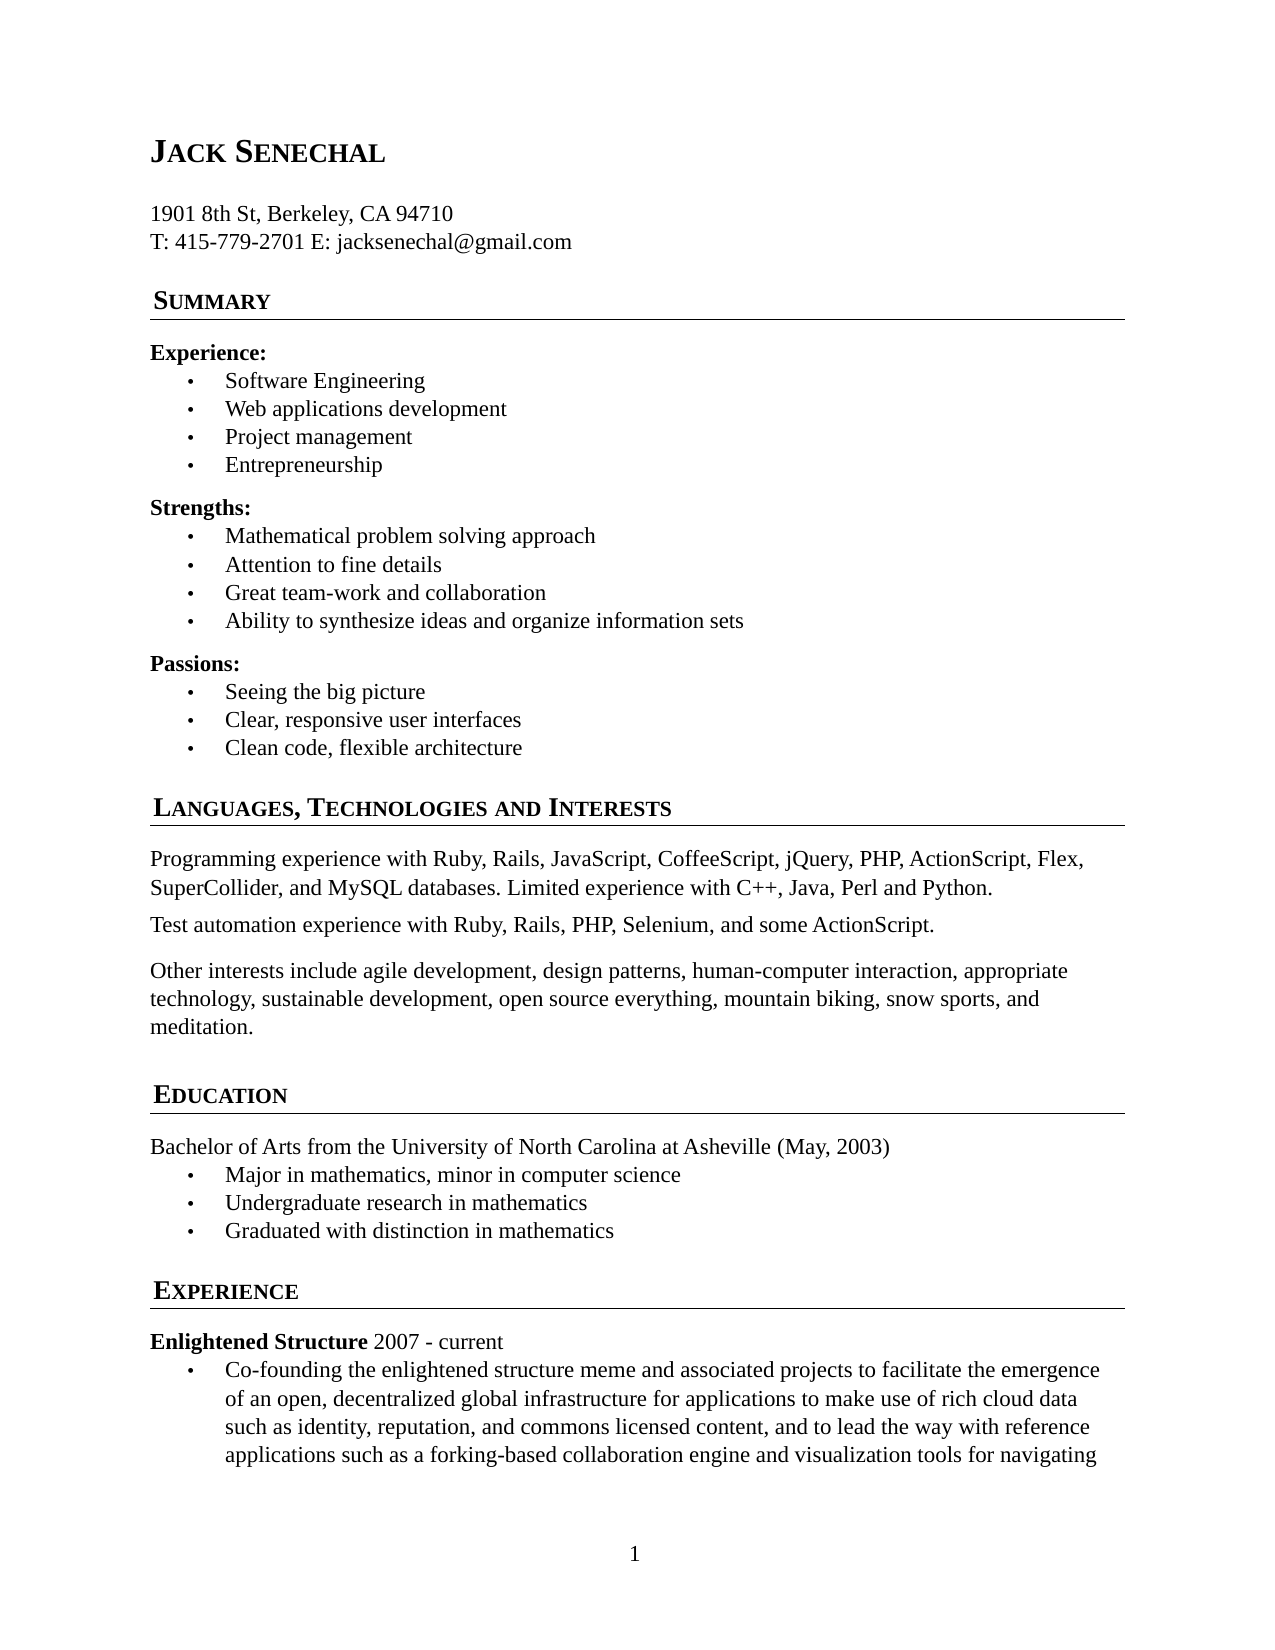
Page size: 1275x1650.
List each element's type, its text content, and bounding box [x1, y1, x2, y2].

list Clean code, flexible architecture [187, 734, 1125, 761]
list Attention to fine details [187, 551, 1125, 577]
text 1901 8th St, Berkeley, CA 94710 T: 415-779-2701 E: jacksenechal@gmail.com [150, 200, 1125, 254]
text Test automation experience with Ruby, Rails, PHP, Selenium, and some ActionScript. [150, 911, 1125, 937]
list Seeing the big picture [187, 678, 1125, 704]
list Software Engineering [187, 367, 1125, 393]
subtitle Summary [150, 281, 1125, 319]
subtitle Education [150, 1076, 1125, 1113]
list Graduated with distinction in mathematics [187, 1217, 1125, 1244]
list Co-founding the enlightened structure meme and associated projects to facilitate the emergence of an open, decentralized global infrastructure for applications to make use of rich cloud data such as identity, reputation, and commons licensed content, and to lead the way with reference applications such as a forking-based collaboration engine and visualization tools for navigating [187, 1357, 1125, 1467]
text Other interests include agile development, design patterns, human-computer interaction, appropriate technology, sustainable development, open source everything, mountain biking, snow sports, and meditation. [150, 957, 1125, 1039]
list Undergraduate research in mathematics [187, 1189, 1125, 1216]
subtitle Jack Senechal [150, 131, 1125, 170]
list Project management [187, 423, 1125, 449]
subtitle Languages, Technologies and Interests [150, 788, 1125, 825]
list Major in mathematics, minor in computer science [187, 1161, 1125, 1187]
text Passions: [150, 650, 1125, 676]
list Great team-work and collaboration [187, 579, 1125, 605]
list Web applications development [187, 395, 1125, 421]
list Entrepreneurship [187, 451, 1125, 478]
subtitle Experience [150, 1271, 1125, 1308]
text Experience: [150, 339, 1125, 365]
text Enlightened Structure 2007 - current [150, 1328, 1125, 1355]
list Ability to synthesize ideas and organize information sets [187, 607, 1125, 633]
list Clear, responsive user interfaces [187, 706, 1125, 733]
list Mathematical problem solving approach [187, 523, 1125, 549]
text Bachelor of Arts from the University of North Carolina at Asheville (May, 2003) [150, 1133, 1125, 1159]
text Strengths: [150, 494, 1125, 521]
text Programming experience with Ruby, Rails, JavaScript, CoffeeScript, jQuery, PHP, ActionScript, Flex, SuperCollider, and MySQL databases. Limited experience with C++, Java, Perl and Python. [150, 846, 1125, 900]
